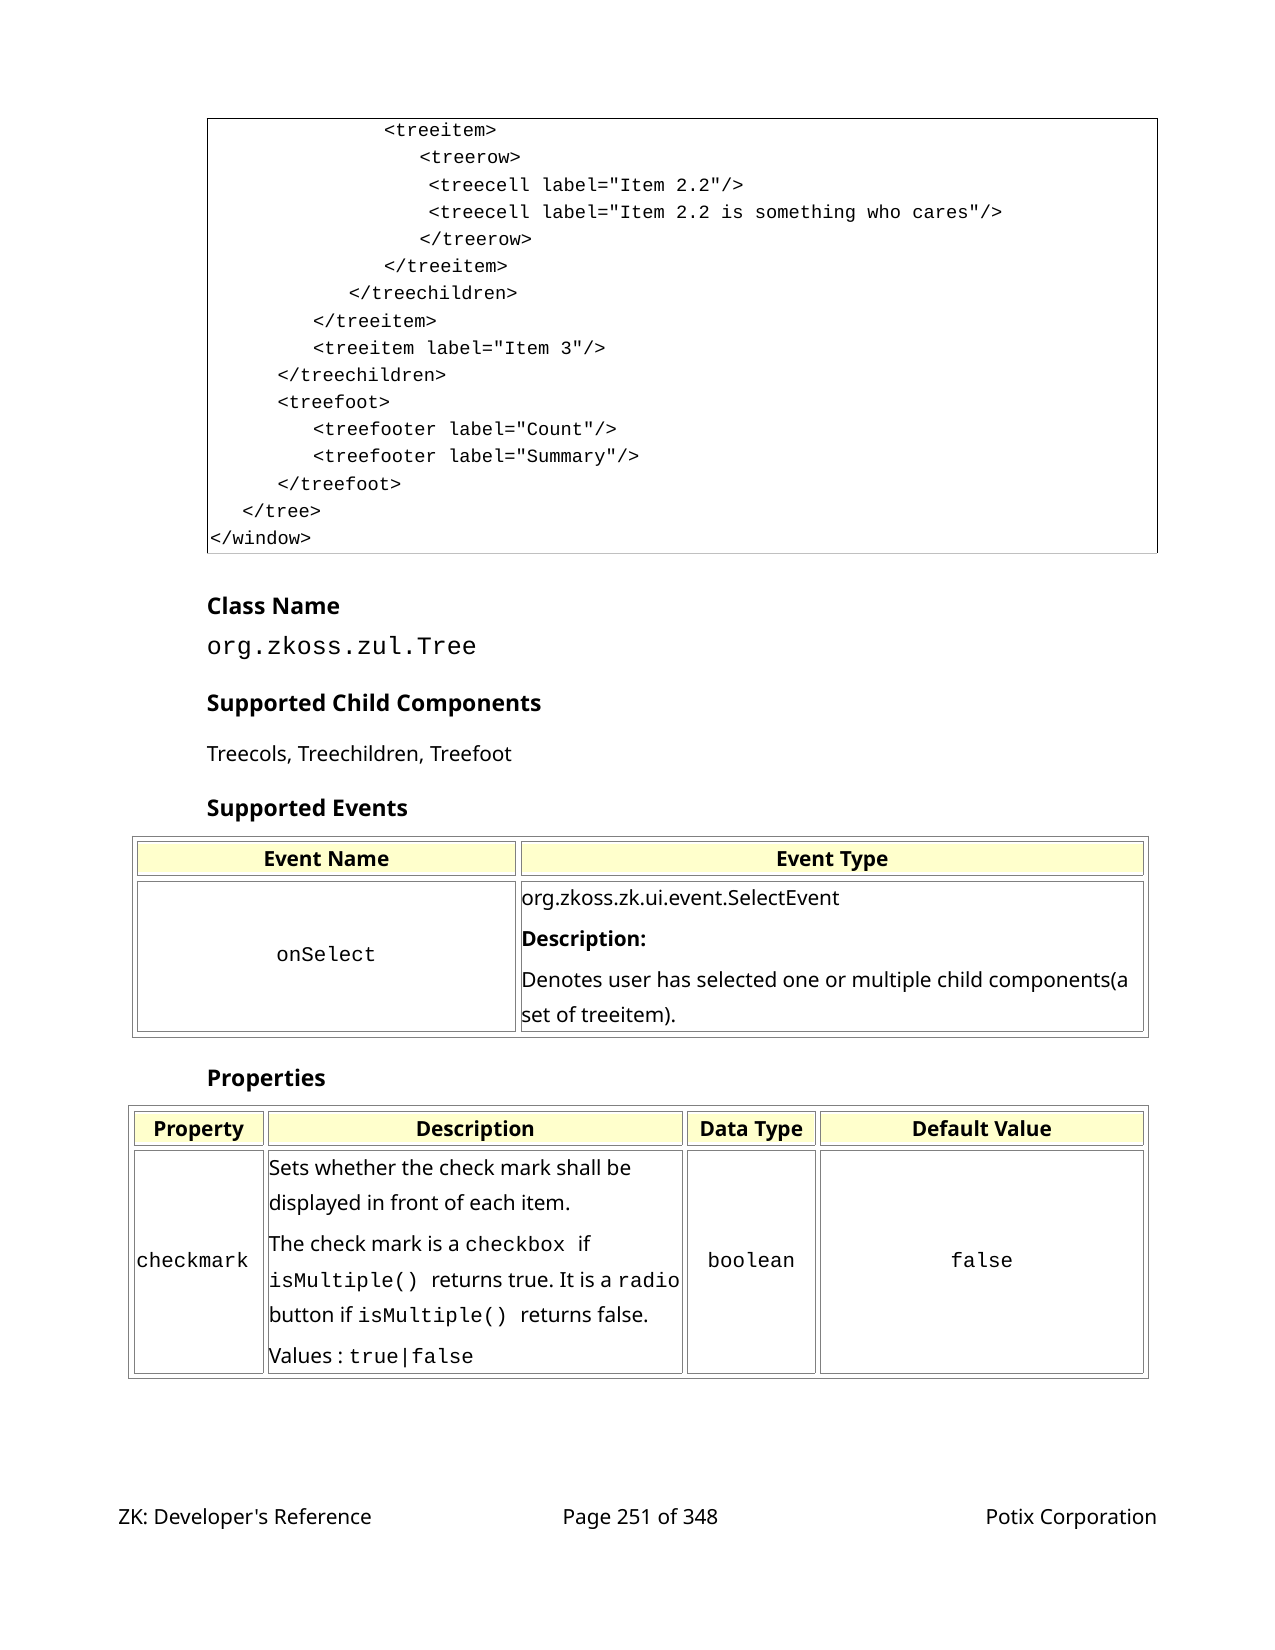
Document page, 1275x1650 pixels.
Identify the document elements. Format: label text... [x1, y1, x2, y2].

table_header Description [266, 1106, 685, 1145]
table_cell Sets whether the check mark shall be displayed in front of each item. The check mark is a checkbox if isMultiple() returns true. It is a radio button if isMultiple() returns false. Values : true|false [266, 1145, 685, 1373]
table_header Property [131, 1106, 266, 1145]
table_cell onSelect [134, 875, 518, 1031]
subtitle Supported Child Components [207, 687, 1157, 718]
table_header Event Type [518, 837, 1146, 875]
text <treefooter label="Summary"/> [208, 444, 1157, 469]
table_cell org.zkoss.zk.ui.event.SelectEvent Description: Denotes user has selected one or multiple child components(a set of treeitem). [518, 875, 1146, 1031]
text </treechildren> [208, 363, 1157, 387]
table_header Event Name [134, 837, 518, 875]
subtitle Class Name [207, 590, 1157, 621]
table_cell false [818, 1145, 1146, 1373]
text <treecell label="Item 2.2"/> [208, 172, 1157, 197]
table_cell boolean [685, 1145, 817, 1373]
text <treefoot> [208, 390, 1157, 414]
text </treechildren> [208, 281, 1157, 306]
text <treerow> [208, 145, 1157, 169]
text </treeitem> [208, 254, 1157, 278]
text </treerow> [208, 227, 1157, 251]
subtitle Properties [207, 1062, 1157, 1093]
text org.zkoss.zul.Tree [207, 633, 1157, 662]
text <treeitem label="Item 3"/> [208, 336, 1157, 360]
text <treefooter label="Count"/> [208, 417, 1157, 441]
text </treefoot> [208, 472, 1157, 496]
table_cell checkmark [131, 1145, 266, 1373]
text Treecols, Treechildren, Treefoot [207, 739, 1157, 767]
table_header Data Type [685, 1106, 817, 1145]
table_header Default Value [818, 1106, 1146, 1145]
subtitle Supported Events [207, 792, 1157, 823]
text <treecell label="Item 2.2 is something who cares"/> [208, 200, 1157, 224]
text <treeitem> [208, 119, 1157, 142]
text </tree> [208, 499, 1157, 523]
text </window> [208, 526, 1157, 553]
text </treeitem> [208, 308, 1157, 333]
